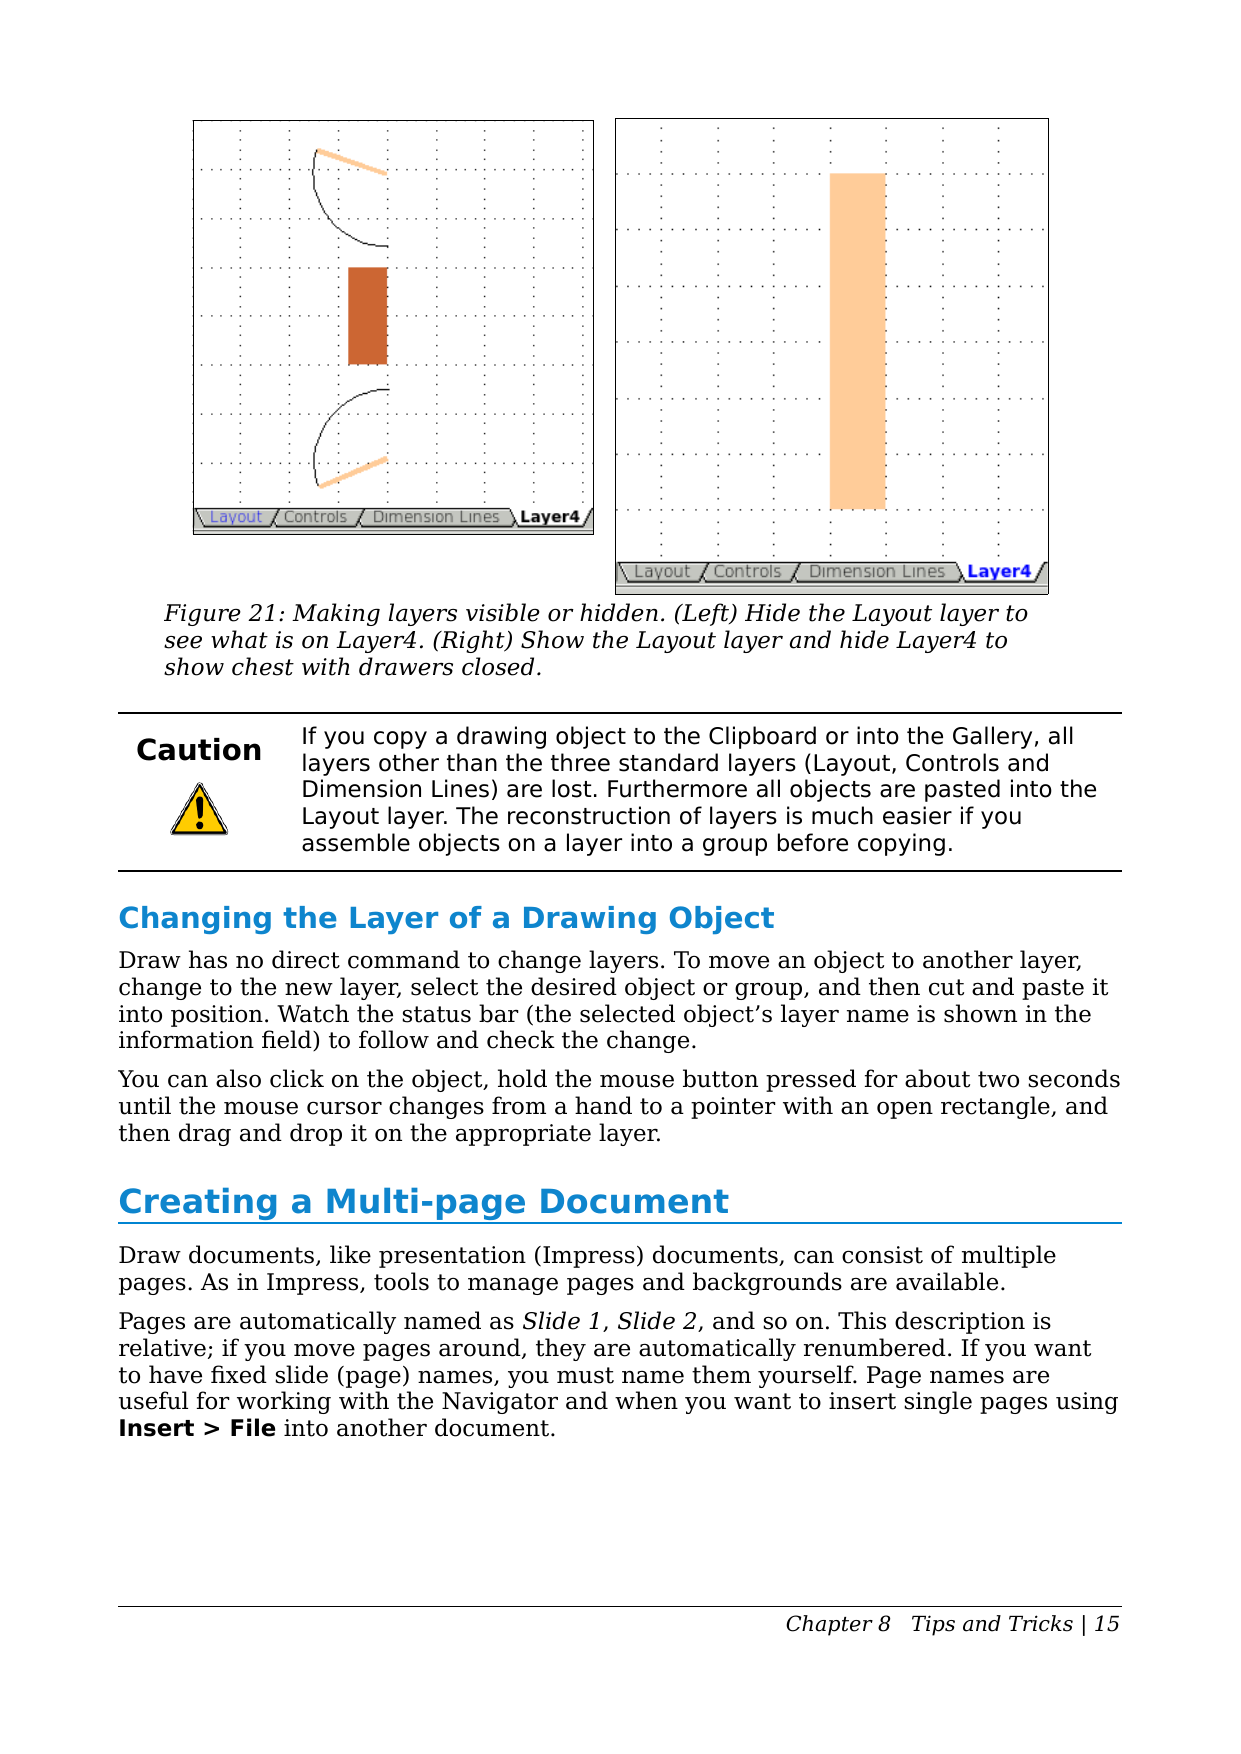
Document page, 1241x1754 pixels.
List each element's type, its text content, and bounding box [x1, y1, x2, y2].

text Pages are automatically named as Slide 1, Slide 2, and so on. This description is relative; if you move pages around, they are automatically renumbered. If you want to have fixed slide (page) names, you must name them yourself. Page names are useful for working with the Navigator and when you want to insert single pages using Insert > File into another document. [118, 1308, 1122, 1442]
picture [194, 121, 593, 534]
text Draw has no direct command to change layers. To move an object to another layer, change to the new layer, select the desired object or group, and then cut and paste it into position. Watch the status bar (the selected object’s layer name is shown in the information field) to follow and check the change. [118, 947, 1122, 1054]
subtitle Changing the Layer of a Drawing Object [118, 901, 1122, 935]
subtitle Creating a Multi-page Document [118, 1183, 1122, 1222]
picture [616, 119, 1048, 594]
table_header If you copy a drawing object to the Clipboard or into the Gallery, all layers other than the three standard layers (Layout, Controls and Dimension Lines) are lost. Furthermore all objects are pasted into the Layout layer. The reconstruction of layers is much easier if you assemble objects on a layer into a group before copying. [280, 714, 1122, 869]
text Draw documents, like presentation (Impress) documents, can consist of multiple pages. As in Impress, tools to manage pages and backgrounds are available. [118, 1243, 1122, 1296]
table_header Caution [118, 714, 280, 869]
picture [166, 779, 232, 839]
text Figure 21: Making layers visible or hidden. (Left) Hide the Layout layer to see what is on Layer4. (Right) Show the Layout layer and hide Layer4 to show chest with drawers closed. [164, 601, 1076, 681]
text You can also click on the object, hold the mouse button pressed for about two seconds until the mouse cursor changes from a hand to a pointer with an open rectangle, and then drag and drop it on the appropriate layer. [118, 1067, 1122, 1147]
